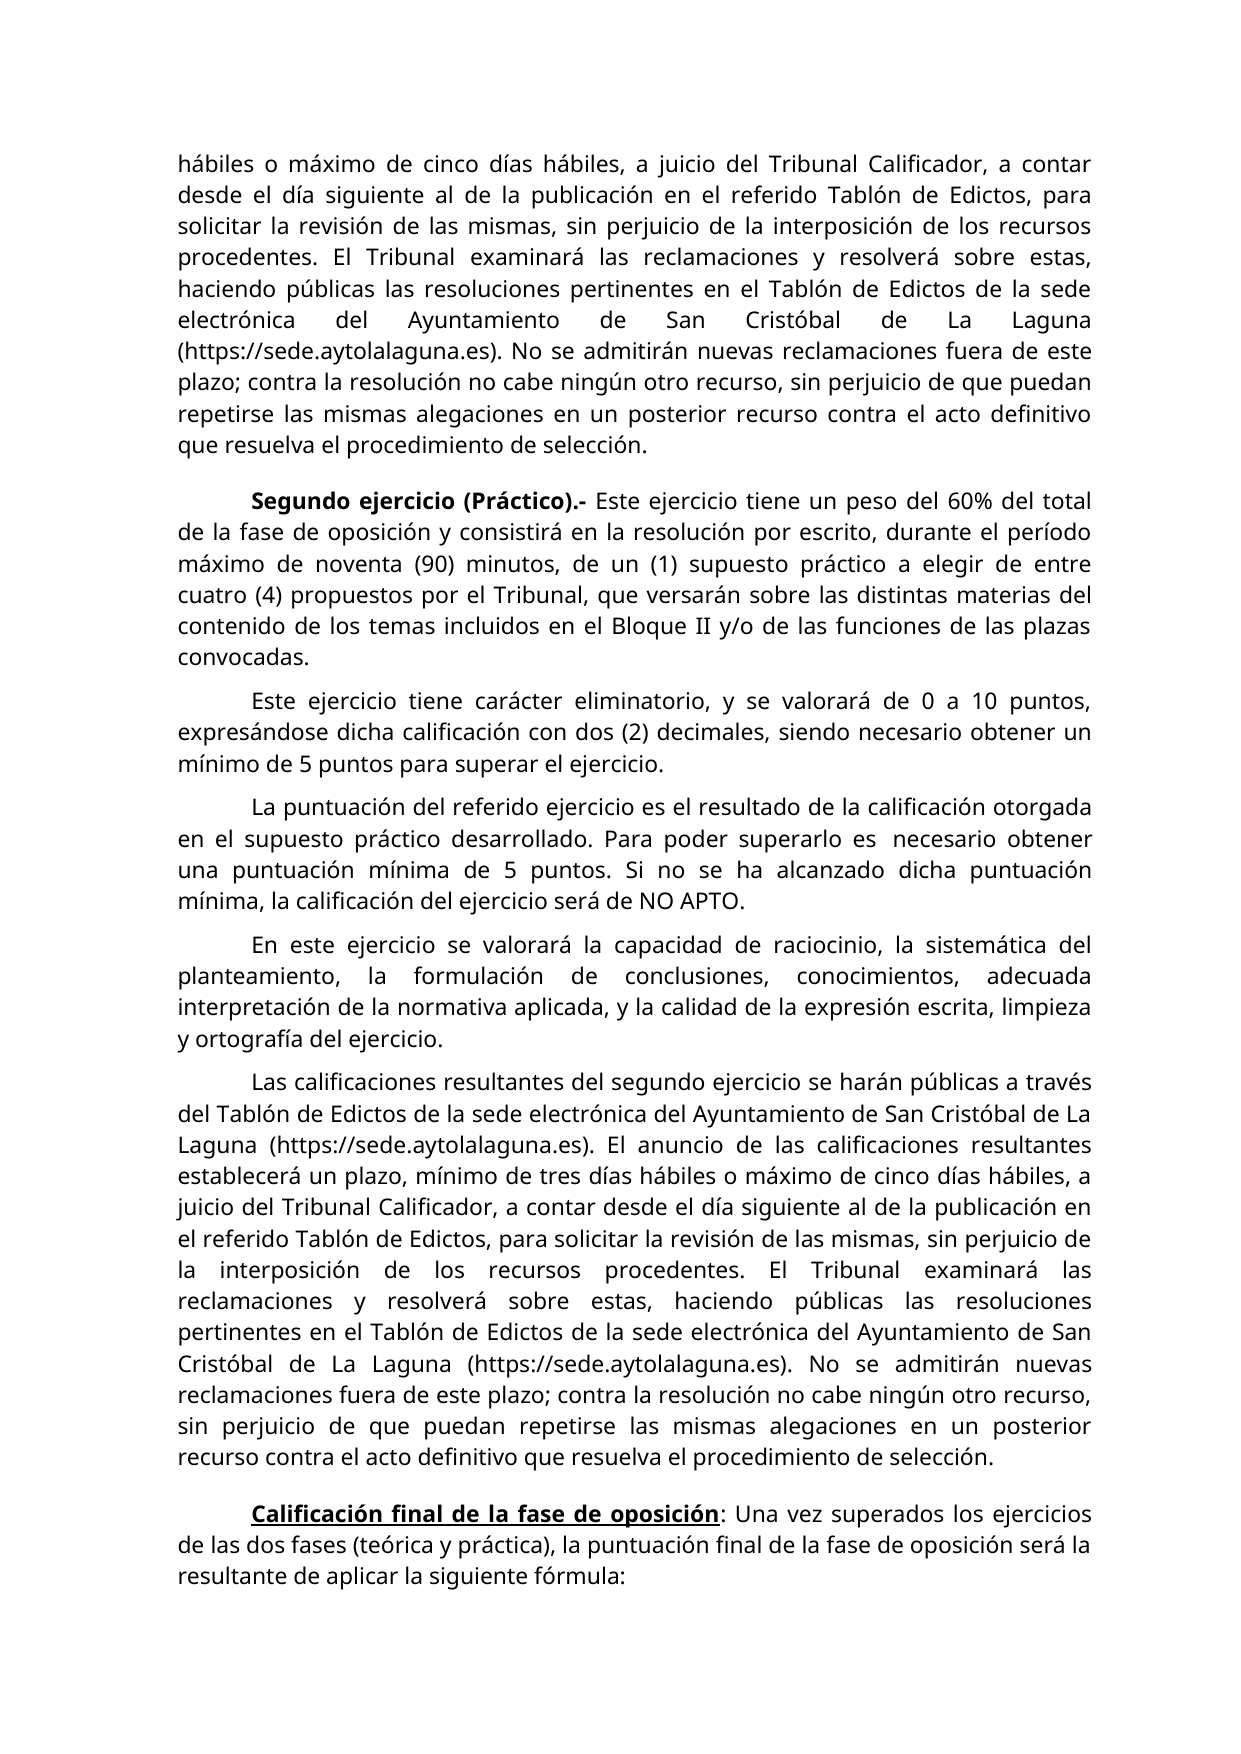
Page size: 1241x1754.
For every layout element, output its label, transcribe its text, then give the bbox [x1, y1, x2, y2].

text Segundo ejercicio (Práctico).- Este ejercicio tiene un peso del 60% del total de la fase de oposición y consistirá en la resolución por escrito, durante el período máximo de noventa (90) minutos, de un (1) supuesto práctico a elegir de entre cuatro (4) propuestos por el Tribunal, que versarán sobre las distintas materias del contenido de los temas incluidos en el Bloque II y/o de las funciones de las plazas convocadas. [177, 485, 1093, 673]
text Las calificaciones resultantes del segundo ejercicio se harán públicas a través del Tablón de Edictos de la sede electrónica del Ayuntamiento de San Cristóbal de La Laguna (https://sede.aytolalaguna.es). El anuncio de las calificaciones resultantes establecerá un plazo, mínimo de tres días hábiles o máximo de cinco días hábiles, a juicio del Tribunal Calificador, a contar desde el día siguiente al de la publicación en el referido Tablón de Edictos, para solicitar la revisión de las mismas, sin perjuicio de la interposición de los recursos procedentes. El Tribunal examinará las reclamaciones y resolverá sobre estas, haciendo públicas las resoluciones pertinentes en el Tablón de Edictos de la sede electrónica del Ayuntamiento de San Cristóbal de La Laguna (https://sede.aytolalaguna.es). No se admitirán nuevas reclamaciones fuera de este plazo; contra la resolución no cabe ningún otro recurso, sin perjuicio de que puedan repetirse las mismas alegaciones en un posterior recurso contra el acto definitivo que resuelva el procedimiento de selección. [177, 1066, 1093, 1473]
text Calificación final de la fase de oposición: Una vez superados los ejercicios de las dos fases (teórica y práctica), la puntuación final de la fase de oposición será la resultante de aplicar la siguiente fórmula: [177, 1498, 1093, 1591]
text La puntuación del referido ejercicio es el resultado de la calificación otorgada en el supuesto práctico desarrollado. Para poder superarlo es necesario obtener una puntuación mínima de 5 puntos. Si no se ha alcanzado dicha puntuación mínima, la calificación del ejercicio será de NO APTO. [177, 791, 1093, 916]
text Este ejercicio tiene carácter eliminatorio, y se valorará de 0 a 10 puntos, expresándose dicha calificación con dos (2) decimales, siendo necesario obtener un mínimo de 5 puntos para superar el ejercicio. [177, 685, 1093, 779]
text hábiles o máximo de cinco días hábiles, a juicio del Tribunal Calificador, a contar desde el día siguiente al de la publicación en el referido Tablón de Edictos, para solicitar la revisión de las mismas, sin perjuicio de la interposición de los recursos procedentes. El Tribunal examinará las reclamaciones y resolverá sobre estas, haciendo públicas las resoluciones pertinentes en el Tablón de Edictos de la sede electrónica del Ayuntamiento de San Cristóbal de La Laguna (https://sede.aytolalaguna.es). No se admitirán nuevas reclamaciones fuera de este plazo; contra la resolución no cabe ningún otro recurso, sin perjuicio de que puedan repetirse las mismas alegaciones en un posterior recurso contra el acto definitivo que resuelva el procedimiento de selección. [177, 148, 1093, 460]
text En este ejercicio se valorará la capacidad de raciocinio, la sistemática del planteamiento, la formulación de conclusiones, conocimientos, adecuada interpretación de la normativa aplicada, y la calidad de la expresión escrita, limpieza y ortografía del ejercicio. [177, 929, 1093, 1054]
